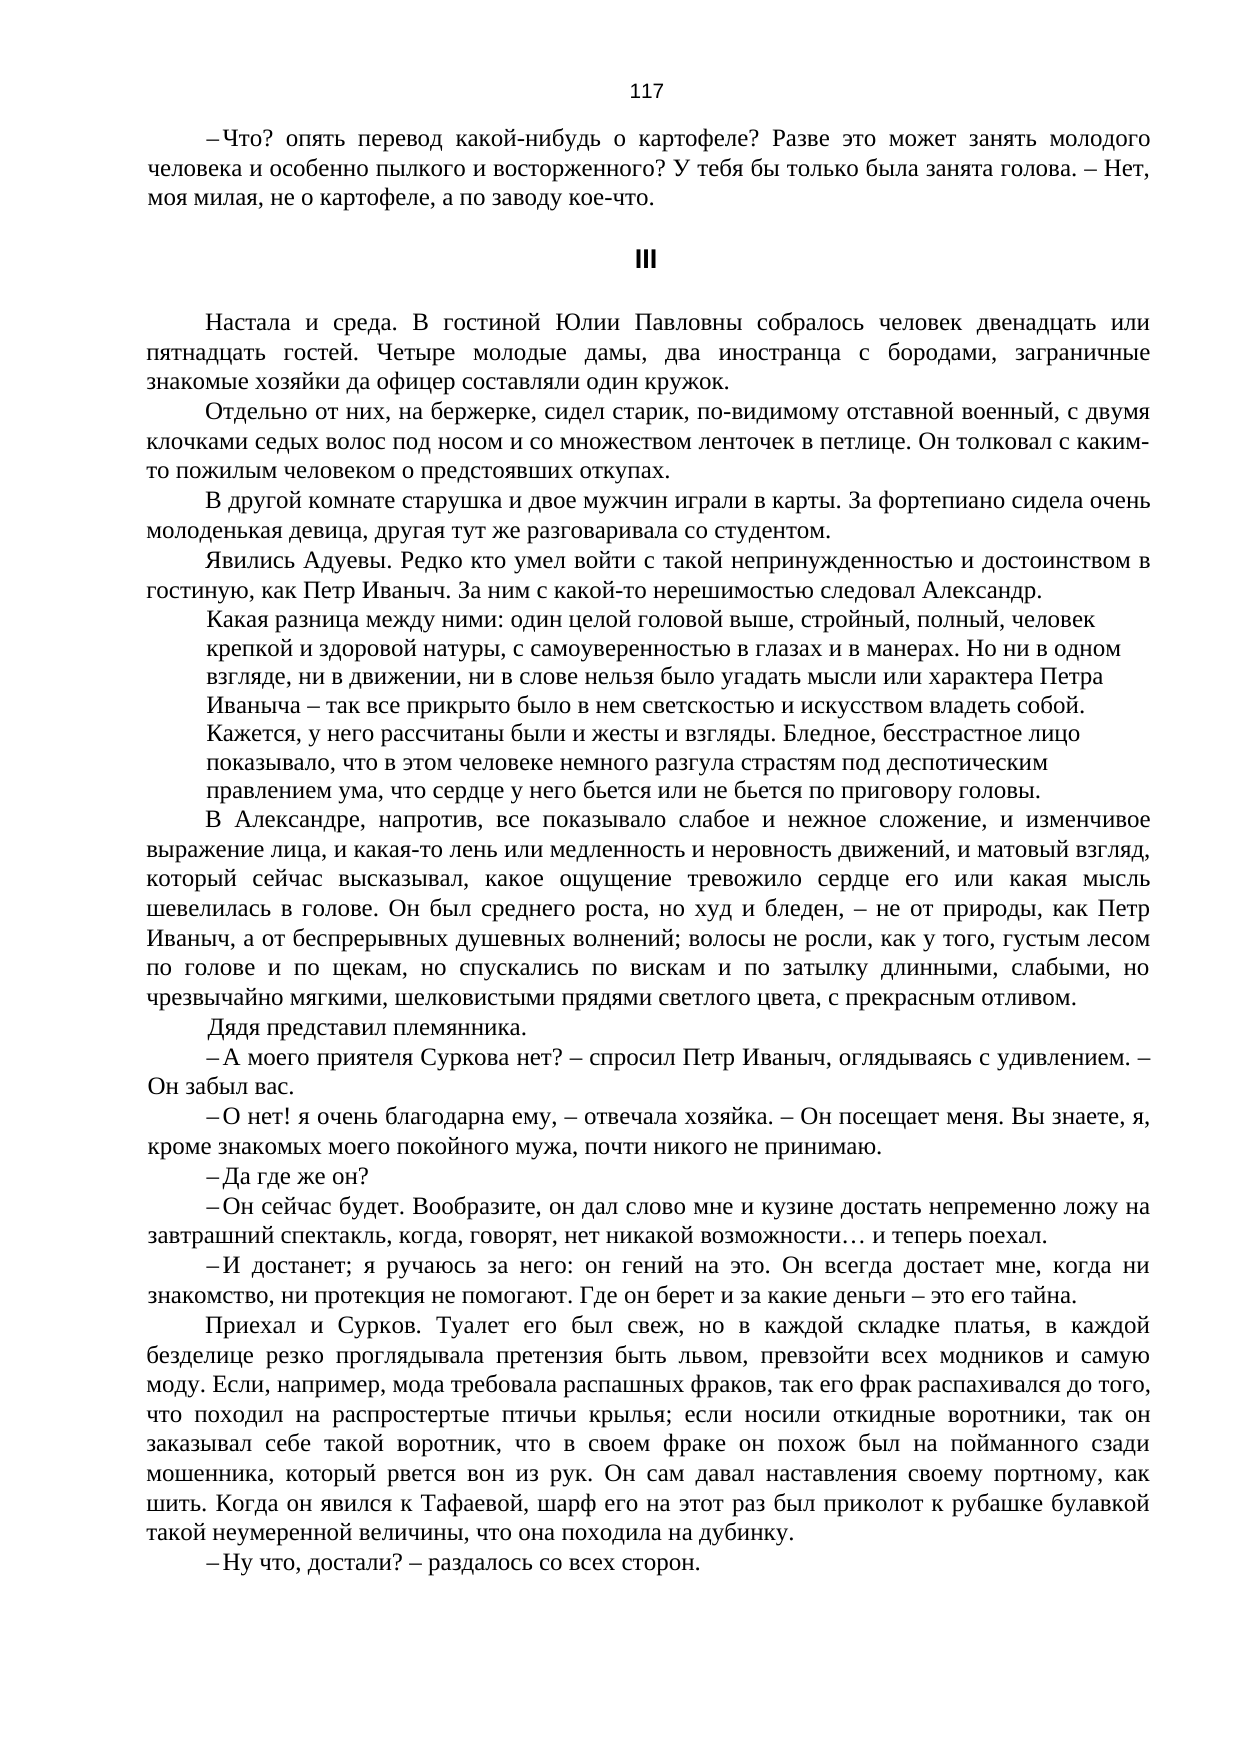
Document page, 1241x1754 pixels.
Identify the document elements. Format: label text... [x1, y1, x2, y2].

text В Александре, напротив, все показывало слабое и нежное сложение, и изменчивое выражение лица, и какая-то лень или медленность и неровность движений, и матовый взгляд, который сейчас высказывал, какое ощущение тревожило сердце его или какая мысль шевелилась в голове. Он был среднего роста, но худ и бледен, – не от природы, как Петр Иваныч, а от беспрерывных душевных волнений; волосы не росли, как у того, густым лесом по голове и по щекам, но спускались по вискам и по затылку длинными, слабыми, но чрезвычайно мягкими, шелковистыми прядями светлого цвета, с прекрасным отливом. [146, 804, 1151, 1011]
list Что? опять перевод какой-нибудь о картофеле? Разве это может занять молодого человека и особенно пылкого и восторженного? У тебя бы только была занята голова. – Нет, моя милая, не о картофеле, а по заводу кое-что. [147, 123, 1151, 211]
list Ну что, достали? – раздалось со всех сторон. [147, 1547, 1151, 1576]
list А моего приятеля Суркова нет? – спросил Петр Иваныч, оглядываясь с удивлением. – Он забыл вас. [147, 1042, 1151, 1100]
text Дядя представил племянника. [207, 1012, 1151, 1041]
text Приехал и Сурков. Туалет его был свеж, но в каждой складке платья, в каждой безделице резко проглядывала претензия быть львом, превзойти всех модников и самую моду. Если, например, мода требовала распашных фраков, так его фрак распахивался до того, что походил на распростертые птичьи крылья; если носили откидные воротники, так он заказывал себе такой воротник, что в своем фраке он похож был на пойманного сзади мошенника, который рвется вон из рук. Он сам давал наставления своему портному, как шить. Когда он явился к Тафаевой, шарф его на этот раз был приколот к рубашке булавкой такой неумеренной величины, что она походила на дубинку. [146, 1310, 1151, 1546]
list И достанет; я ручаюсь за него: он гений на это. Он всегда достает мне, когда ни знакомство, ни протекция не помогают. Где он берет и за какие деньги – это его тайна. [147, 1251, 1151, 1309]
subtitle III [147, 243, 1152, 274]
text В другой комнате старушка и двое мужчин играли в карты. За фортепиано сидела очень молоденькая девица, другая тут же разговаривала со студентом. [146, 486, 1151, 544]
text Явились Адуевы. Редко кто умел войти с такой непринужденностью и достоинством в гостиную, как Петр Иваныч. За ним с какой-то нерешимостью следовал Александр. [146, 545, 1151, 603]
list О нет! я очень благодарна ему, – отвечала хозяйка. – Он посещает меня. Вы знаете, я, кроме знакомых моего покойного мужа, почти никого не принимаю. [147, 1101, 1151, 1160]
list Он сейчас будет. Вообразите, он дал слово мне и кузине достать непременно ложу на завтрашний спектакль, когда, говорят, нет никакой возможности… и теперь поехал. [147, 1191, 1151, 1249]
text Настала и среда. В гостиной Юлии Павловны собралось человек двенадцать или пятнадцать гостей. Четыре молодые дамы, два иностранца с бородами, заграничные знакомые хозяйки да офицер составляли один кружок. [146, 307, 1151, 395]
text Какая разница между ними: один целой головой выше, стройный, полный, человек крепкой и здоровой натуры, с самоуверенностью в глазах и в манерах. Но ни в одном взгляде, ни в движении, ни в слове нельзя было угадать мысли или характера Петра Иваныча – так все прикрыто было в нем светскостью и искусством владеть собой. Кажется, у него рассчитаны были и жесты и взгляды. Бледное, бесстрастное лицо показывало, что в этом человеке немного разгула страстям под деспотическим правлением ума, что сердце у него бьется или не бьется по приговору головы. [206, 605, 1152, 804]
list Да где же он? [147, 1161, 1151, 1190]
text Отдельно от них, на бержерке, сидел старик, по-видимому отставной военный, с двумя клочками седых волос под носом и со множеством ленточек в петлице. Он толковал с каким-то пожилым человеком о предстоявших откупах. [146, 396, 1151, 484]
